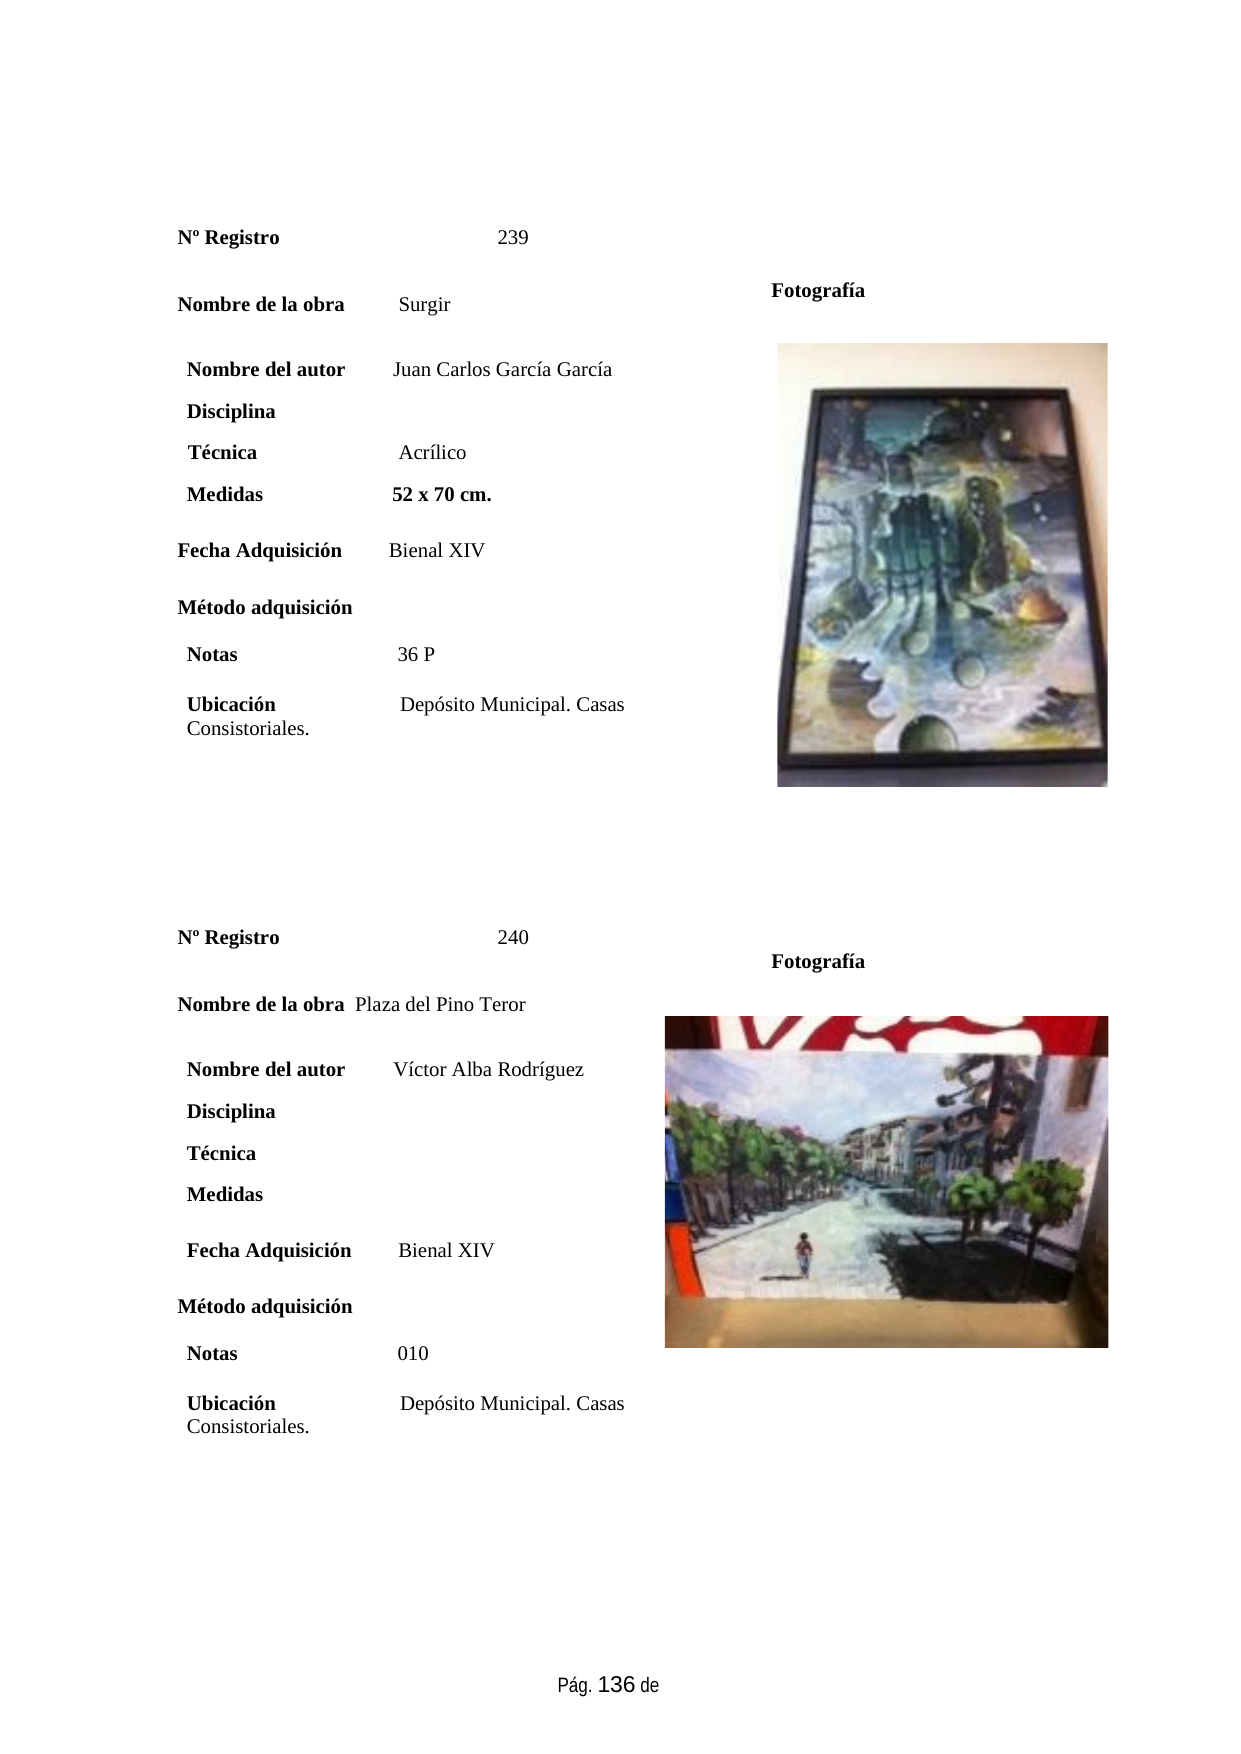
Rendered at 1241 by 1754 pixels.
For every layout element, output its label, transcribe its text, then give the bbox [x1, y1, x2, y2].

text Medidas 52 x 70 cm. Fecha Adquisición Bienal XIV [177, 482, 495, 562]
text Ubicación Depósito Municipal. Casas Consistoriales. [187, 692, 752, 740]
text Nº Registro 240 [177, 925, 752, 949]
text Nº Registro 239 [177, 225, 752, 249]
text Nombre de la obra Surgir [177, 292, 752, 316]
text Método adquisición [177, 595, 752, 619]
text Fotografía [771, 949, 1121, 973]
text Fotografía [771, 278, 1121, 302]
text Notas 010 [187, 1341, 752, 1364]
text Método adquisición [177, 1294, 664, 1318]
text Fecha Adquisición Bienal XIV [187, 1238, 664, 1262]
text Ubicación Depósito Municipal. Casas Consistoriales. [187, 1390, 752, 1438]
text Notas 36 P [187, 642, 752, 666]
text Disciplina Técnica Medidas [187, 1099, 278, 1206]
picture [777, 343, 1108, 787]
text Nombre del autor Juan Carlos García García [187, 357, 752, 381]
text Nombre del autor Víctor Alba Rodríguez [187, 1057, 664, 1081]
picture [664, 1016, 1109, 1348]
text Disciplina [187, 399, 752, 423]
text Técnica Acrílico [188, 440, 752, 464]
text Nombre de la obra Plaza del Pino Teror [177, 992, 752, 1016]
